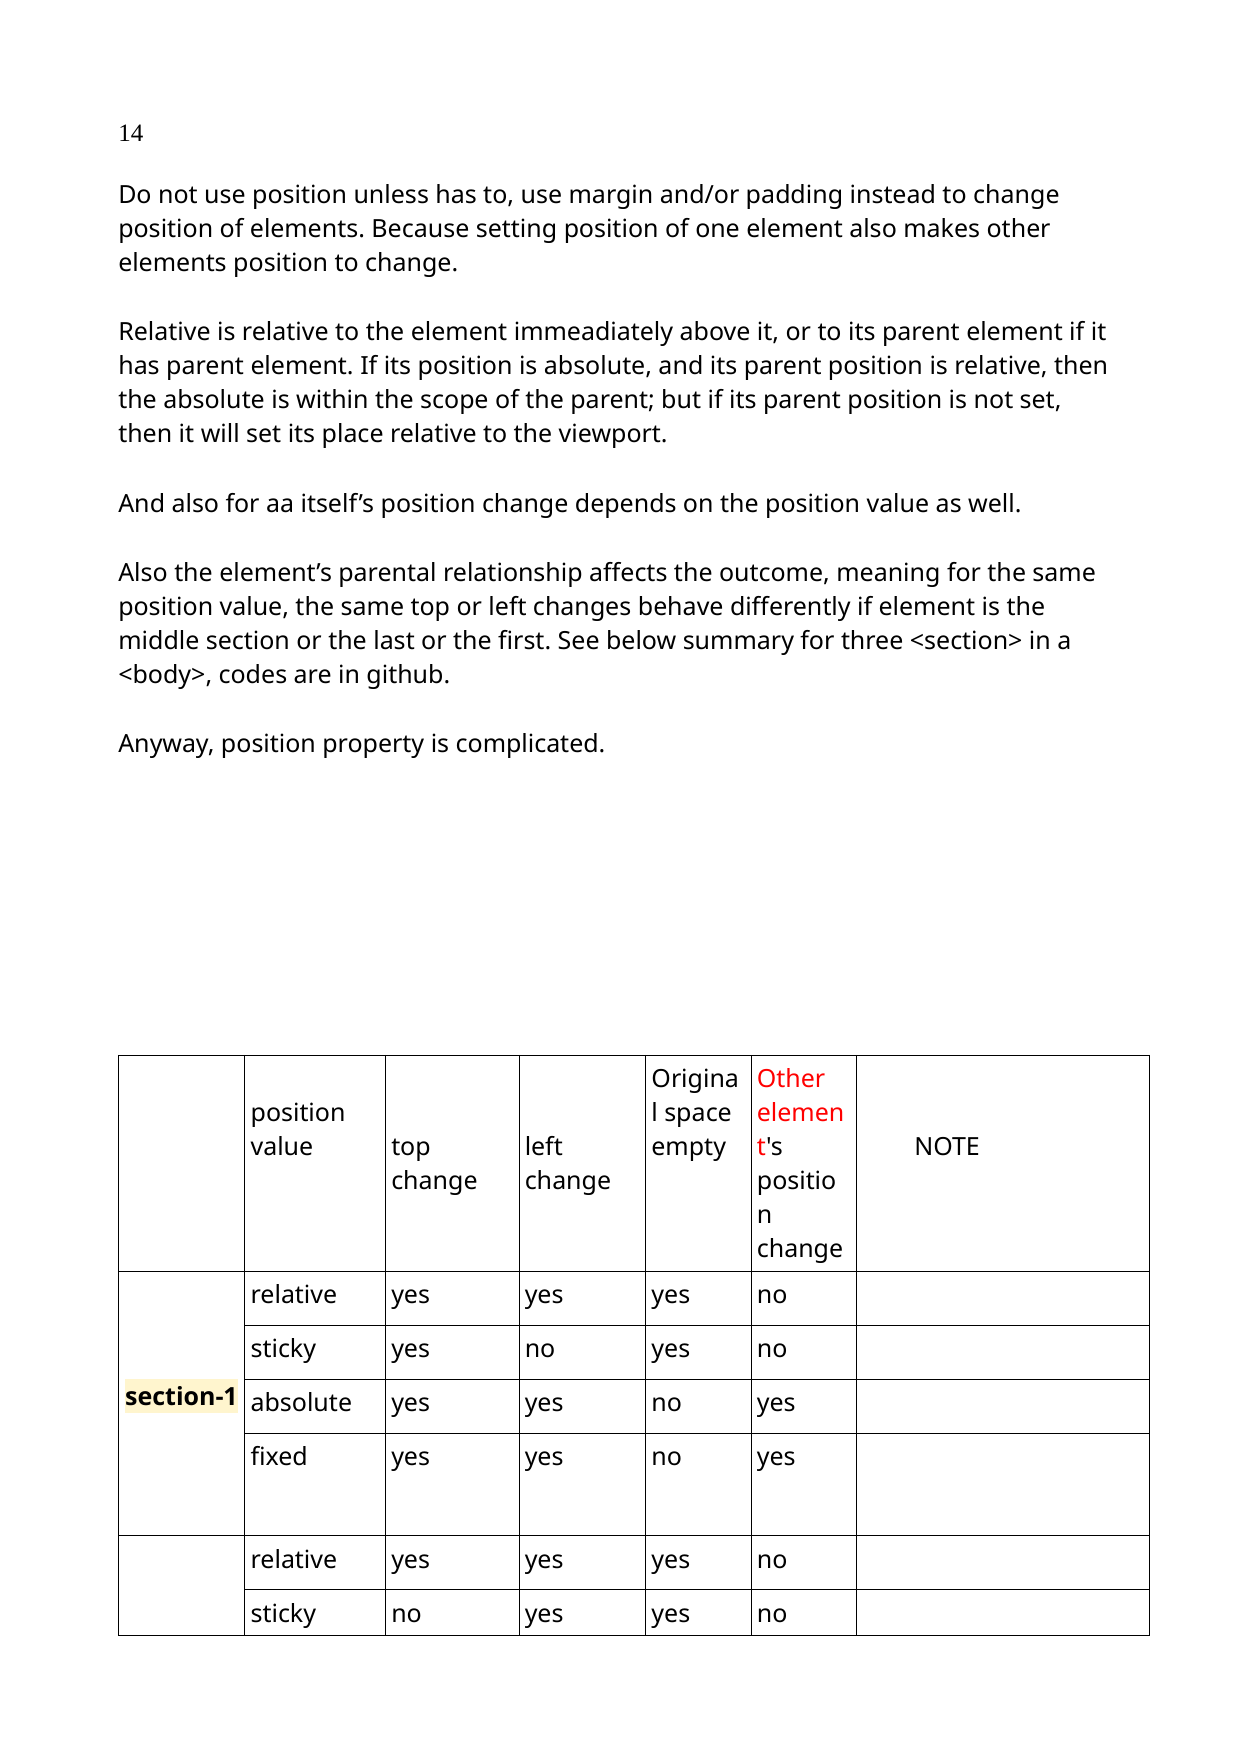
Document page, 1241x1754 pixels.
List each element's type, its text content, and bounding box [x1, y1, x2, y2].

table_cell yes [752, 1380, 856, 1432]
table_header [119, 1056, 244, 1271]
table_cell yes [386, 1326, 519, 1378]
table_cell yes [646, 1326, 751, 1378]
table_header top change [386, 1056, 519, 1271]
table_cell no [752, 1272, 856, 1324]
table_cell fixed [245, 1434, 385, 1535]
table_cell no [386, 1590, 519, 1635]
table_cell yes [520, 1272, 645, 1324]
table_cell no [752, 1590, 856, 1635]
table_cell sticky [245, 1590, 385, 1635]
table_cell absolute [245, 1380, 385, 1432]
table_cell yes [646, 1590, 751, 1635]
table_cell yes [752, 1434, 856, 1535]
table_cell yes [386, 1434, 519, 1535]
text Also the element’s parental relationship affects the outcome, meaning for the same position value, the same top or left changes behave differently if element is the middle section or the last or the first. See below summary for three <section> in a <body>, codes are in github. [118, 554, 1122, 691]
table_cell yes [520, 1590, 645, 1635]
table_cell [857, 1380, 1149, 1432]
table_cell no [520, 1326, 645, 1378]
table_cell yes [386, 1380, 519, 1432]
table_cell yes [520, 1536, 645, 1589]
table_cell no [752, 1536, 856, 1589]
text Relative is relative to the element immeadiately above it, or to its parent element if it has parent element. If its position is absolute, and its parent position is relative, then the absolute is within the scope of the parent; but if its parent position is not set, then it will set its place relative to the viewport. [118, 314, 1122, 450]
table_cell no [646, 1380, 751, 1432]
table_cell no [752, 1326, 856, 1378]
table_cell yes [646, 1272, 751, 1324]
table_header NOTE [857, 1056, 1149, 1271]
table_cell [857, 1326, 1149, 1378]
table_cell no [646, 1434, 751, 1535]
table_cell [857, 1590, 1149, 1635]
text Do not use position unless has to, use margin and/or padding instead to change position of elements. Because setting position of one element also makes other elements position to change. [118, 176, 1122, 278]
table_cell [857, 1434, 1149, 1535]
table_cell [857, 1272, 1149, 1324]
table_cell [857, 1536, 1149, 1589]
table_cell [119, 1536, 244, 1635]
table_cell yes [386, 1536, 519, 1589]
table_cell yes [646, 1536, 751, 1589]
table_cell relative [245, 1536, 385, 1589]
table_cell section-1 [119, 1272, 244, 1535]
table_cell sticky [245, 1326, 385, 1378]
text Anyway, position property is complicated. [118, 726, 1122, 760]
table_header position value [245, 1056, 385, 1271]
table_header Other element's position change [752, 1056, 856, 1271]
table_header left change [520, 1056, 645, 1271]
table_cell yes [386, 1272, 519, 1324]
table_cell relative [245, 1272, 385, 1324]
text And also for aa itself’s position change depends on the position value as well. [118, 485, 1122, 519]
table_header Original space empty [646, 1056, 751, 1271]
table_cell yes [520, 1434, 645, 1535]
table_cell yes [520, 1380, 645, 1432]
